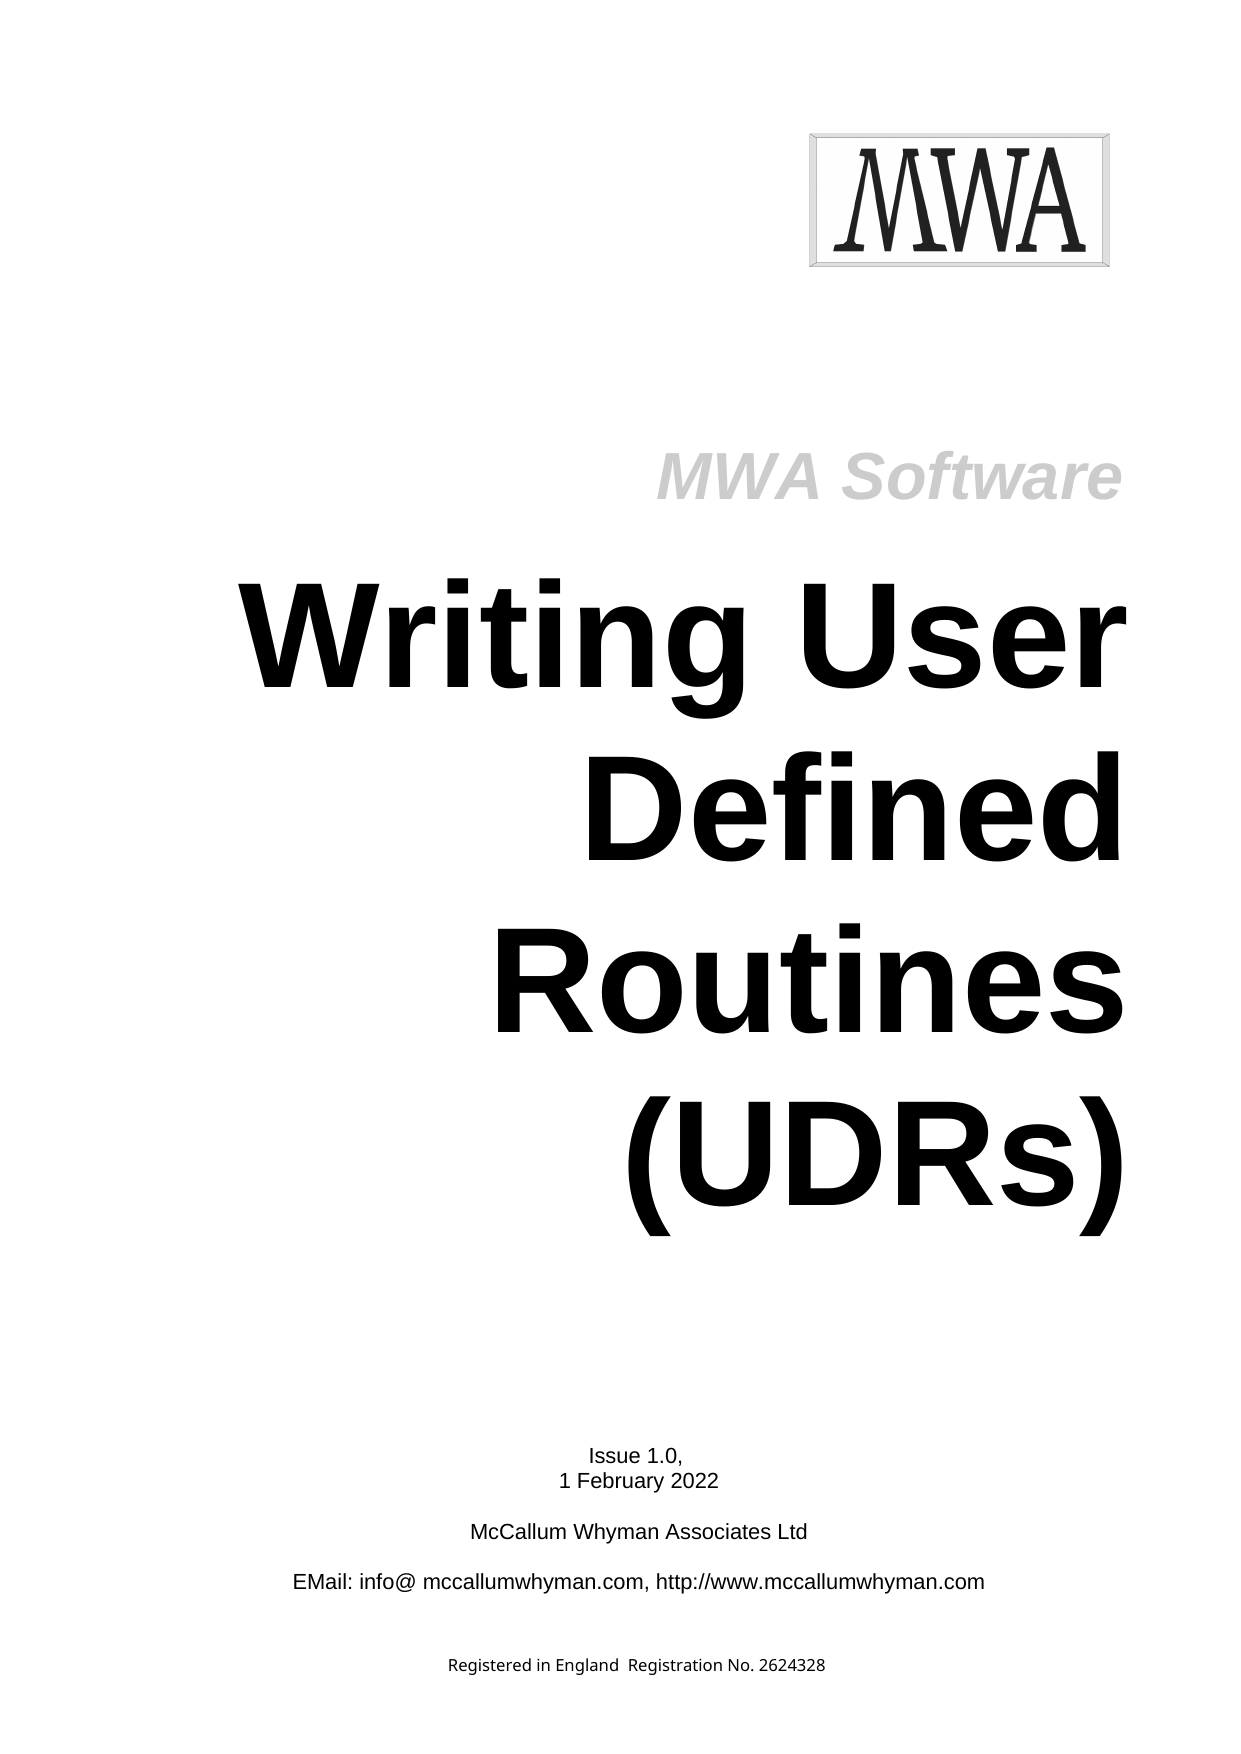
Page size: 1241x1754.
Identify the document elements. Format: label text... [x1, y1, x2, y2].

text Issue 1.0, [150, 1443, 1128, 1468]
text MWA Software [229, 437, 1129, 513]
text 1 February 2022 [150, 1468, 1128, 1493]
text EMail: info@ mccallumwhyman.com, http://www.mccallumwhyman.com [150, 1569, 1128, 1594]
text McCallum Whyman Associates Ltd [150, 1518, 1128, 1544]
text Writing User Defined Routines (UDRs) [154, 513, 1129, 1237]
